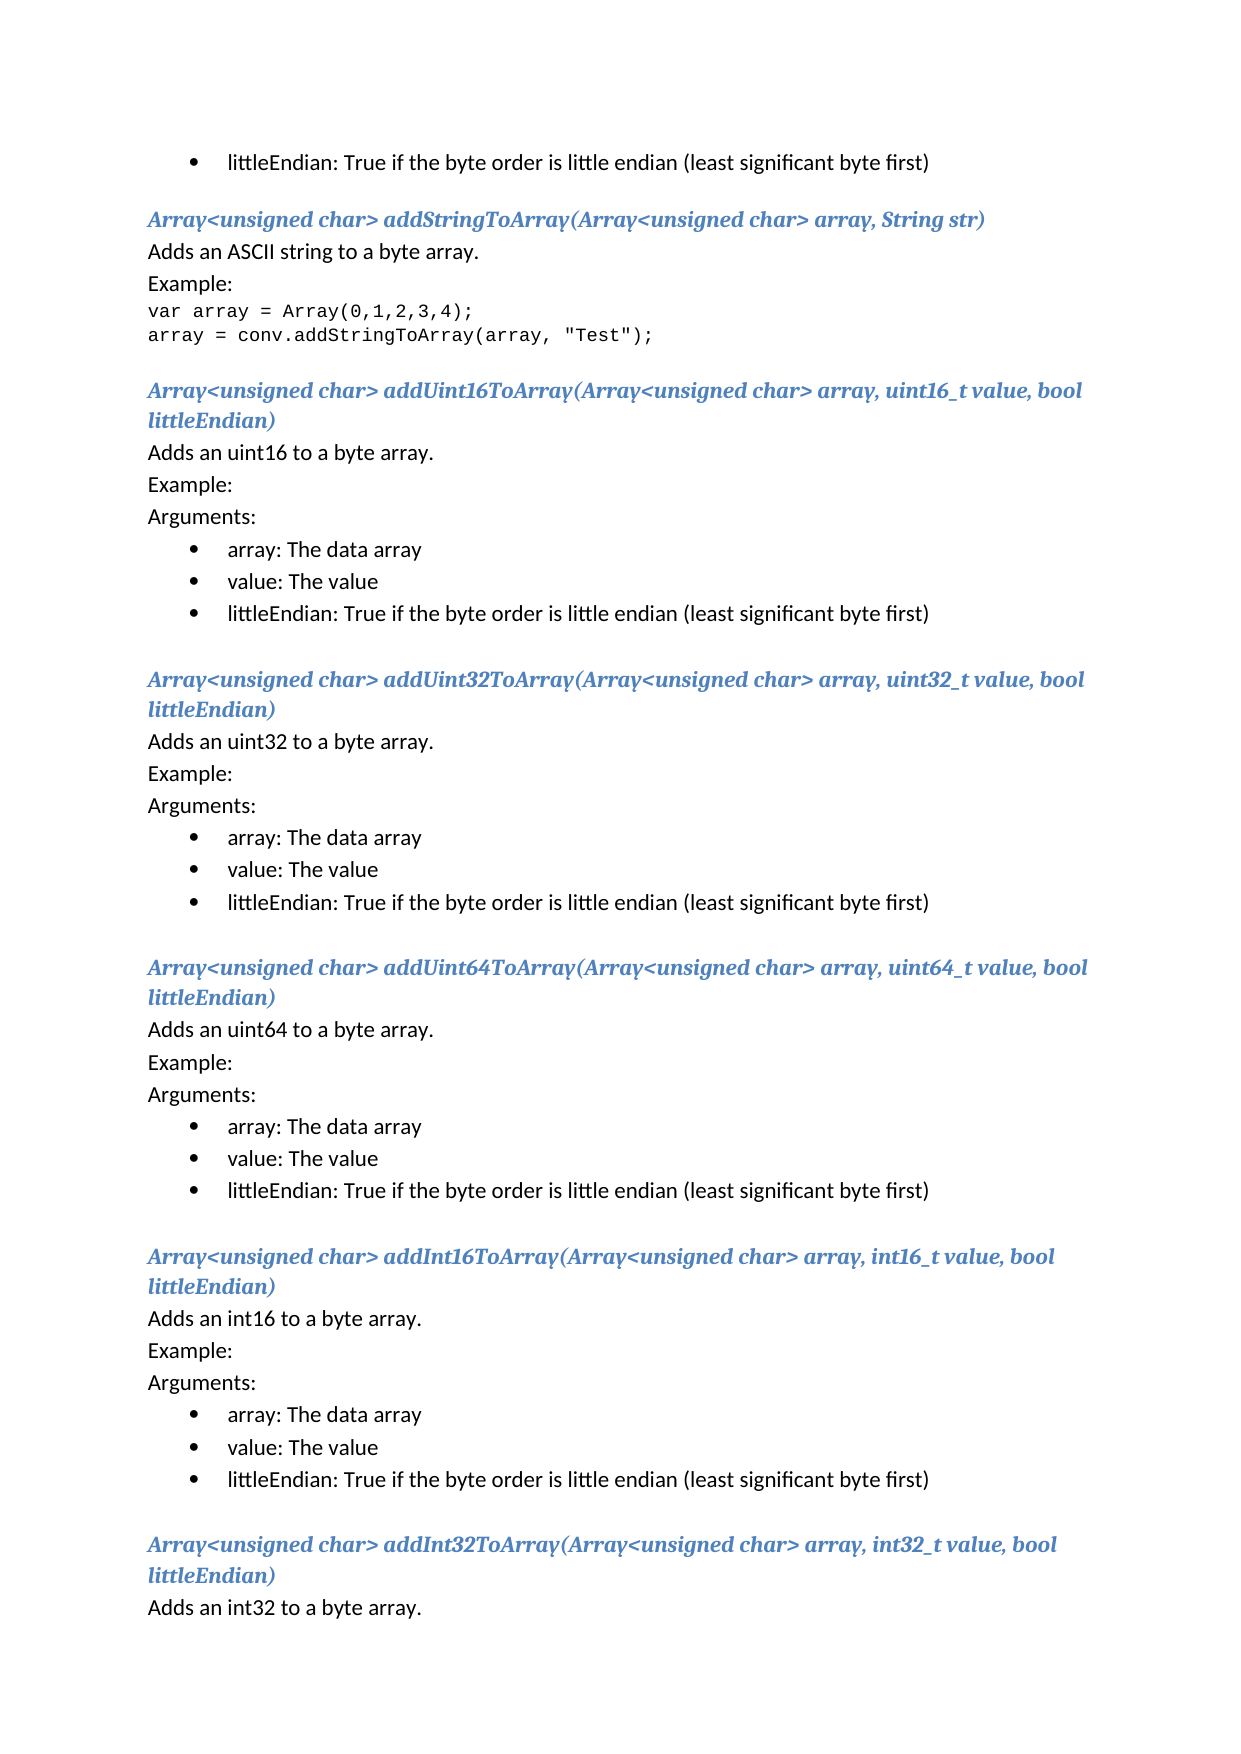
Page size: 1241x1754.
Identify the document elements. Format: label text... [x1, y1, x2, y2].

subtitle Array<unsigned char> addUint64ToArray(Array<unsigned char> array, uint64_t value, bool littleEndian) [148, 955, 1093, 1012]
text Example: [148, 759, 1093, 787]
text Example: [148, 1336, 1093, 1364]
list array: The data array [190, 823, 1093, 851]
text Adds an uint16 to a byte array. [148, 438, 1093, 466]
text Adds an int16 to a byte array. [148, 1304, 1093, 1332]
text Example: [148, 1048, 1093, 1076]
text Example: [148, 269, 1093, 297]
list littleEndian: True if the byte order is little endian (least significant byte first) [190, 1176, 1093, 1204]
subtitle Array<unsigned char> addStringToArray(Array<unsigned char> array, String str) [148, 207, 1093, 233]
list littleEndian: True if the byte order is little endian (least significant byte first) [190, 1465, 1093, 1493]
text Adds an uint64 to a byte array. [148, 1015, 1093, 1043]
subtitle Array<unsigned char> addInt32ToArray(Array<unsigned char> array, int32_t value, bool littleEndian) [148, 1532, 1093, 1589]
list array: The data array [190, 535, 1093, 563]
list littleEndian: True if the byte order is little endian (least significant byte first) [190, 599, 1093, 627]
list value: The value [190, 1433, 1093, 1461]
list value: The value [190, 856, 1093, 883]
subtitle Array<unsigned char> addInt16ToArray(Array<unsigned char> array, int16_t value, bool littleEndian) [148, 1244, 1093, 1300]
list array: The data array [190, 1112, 1093, 1140]
text Example: [148, 470, 1093, 498]
text Arguments: [148, 791, 1093, 819]
text Arguments: [148, 1368, 1093, 1396]
text Arguments: [148, 1080, 1093, 1108]
list littleEndian: True if the byte order is little endian (least significant byte first) [190, 148, 1093, 176]
text Adds an ASCII string to a byte array. [148, 237, 1093, 265]
list value: The value [190, 1144, 1093, 1172]
list littleEndian: True if the byte order is little endian (least significant byte first) [190, 888, 1093, 916]
list value: The value [190, 567, 1093, 595]
text var array = Array(0,1,2,3,4); [148, 302, 1093, 323]
text Adds an uint32 to a byte array. [148, 727, 1093, 755]
subtitle Array<unsigned char> addUint16ToArray(Array<unsigned char> array, uint16_t value, bool littleEndian) [148, 378, 1093, 434]
text Arguments: [148, 502, 1093, 531]
list array: The data array [190, 1401, 1093, 1429]
text Adds an int32 to a byte array. [148, 1593, 1093, 1621]
text array = conv.addStringToArray(array, "Test"); [148, 326, 1093, 347]
subtitle Array<unsigned char> addUint32ToArray(Array<unsigned char> array, uint32_t value, bool littleEndian) [148, 666, 1093, 723]
